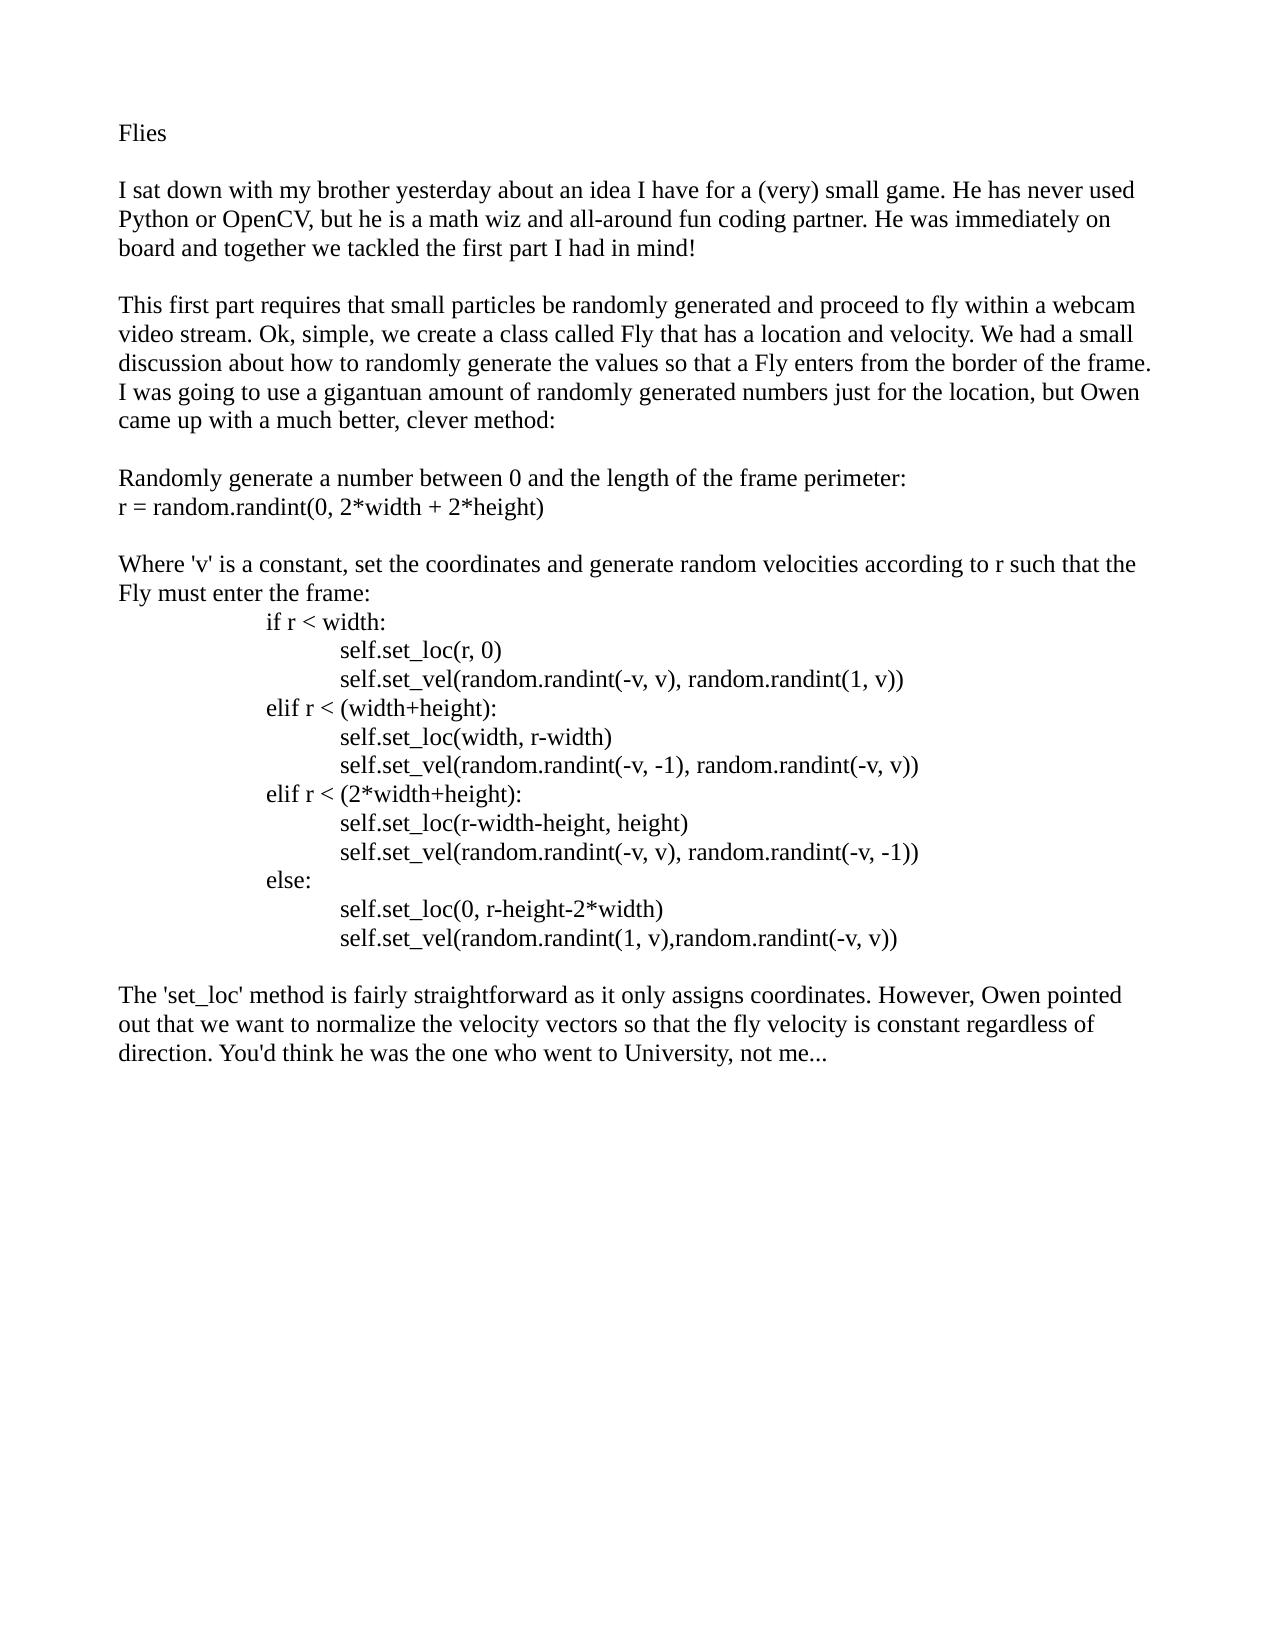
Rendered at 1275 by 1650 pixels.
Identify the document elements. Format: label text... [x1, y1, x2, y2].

text self.set_vel(random.randint(-v, -1), random.randint(-v, v)) [118, 751, 1157, 779]
text r = random.randint(0, 2*width + 2*height) [118, 492, 1157, 521]
text Randomly generate a number between 0 and the length of the frame perimeter: [118, 463, 1157, 492]
text self.set_loc(0, r-height-2*width) [118, 894, 1157, 923]
text if r < width: [118, 607, 1157, 636]
text else: [118, 866, 1157, 894]
text Flies [118, 118, 1157, 147]
text self.set_loc(r-width-height, height) [118, 808, 1157, 837]
text self.set_vel(random.randint(-v, v), random.randint(-v, -1)) [118, 837, 1157, 866]
text The 'set_loc' method is fairly straightforward as it only assigns coordinates. However, Owen pointed out that we want to normalize the velocity vectors so that the fly velocity is constant regardless of direction. You'd think he was the one who went to University, not me... [118, 981, 1157, 1067]
text self.set_vel(random.randint(-v, v), random.randint(1, v)) [118, 664, 1157, 693]
text This first part requires that small particles be randomly generated and proceed to fly within a webcam video stream. Ok, simple, we create a class called Fly that has a location and velocity. We had a small discussion about how to randomly generate the values so that a Fly enters from the border of the frame. I was going to use a gigantuan amount of randomly generated numbers just for the location, but Owen came up with a much better, clever method: [118, 291, 1157, 434]
text self.set_vel(random.randint(1, v),random.randint(-v, v)) [118, 923, 1157, 952]
text elif r < (width+height): [118, 693, 1157, 722]
text I sat down with my brother yesterday about an idea I have for a (very) small game. He has never used Python or OpenCV, but he is a math wiz and all-around fun coding partner. He was immediately on board and together we tackled the first part I had in mind! [118, 176, 1157, 262]
text Where 'v' is a constant, set the coordinates and generate random velocities according to r such that the Fly must enter the frame: [118, 549, 1157, 607]
text self.set_loc(r, 0) [118, 636, 1157, 664]
text elif r < (2*width+height): [118, 779, 1157, 808]
text self.set_loc(width, r-width) [118, 722, 1157, 751]
